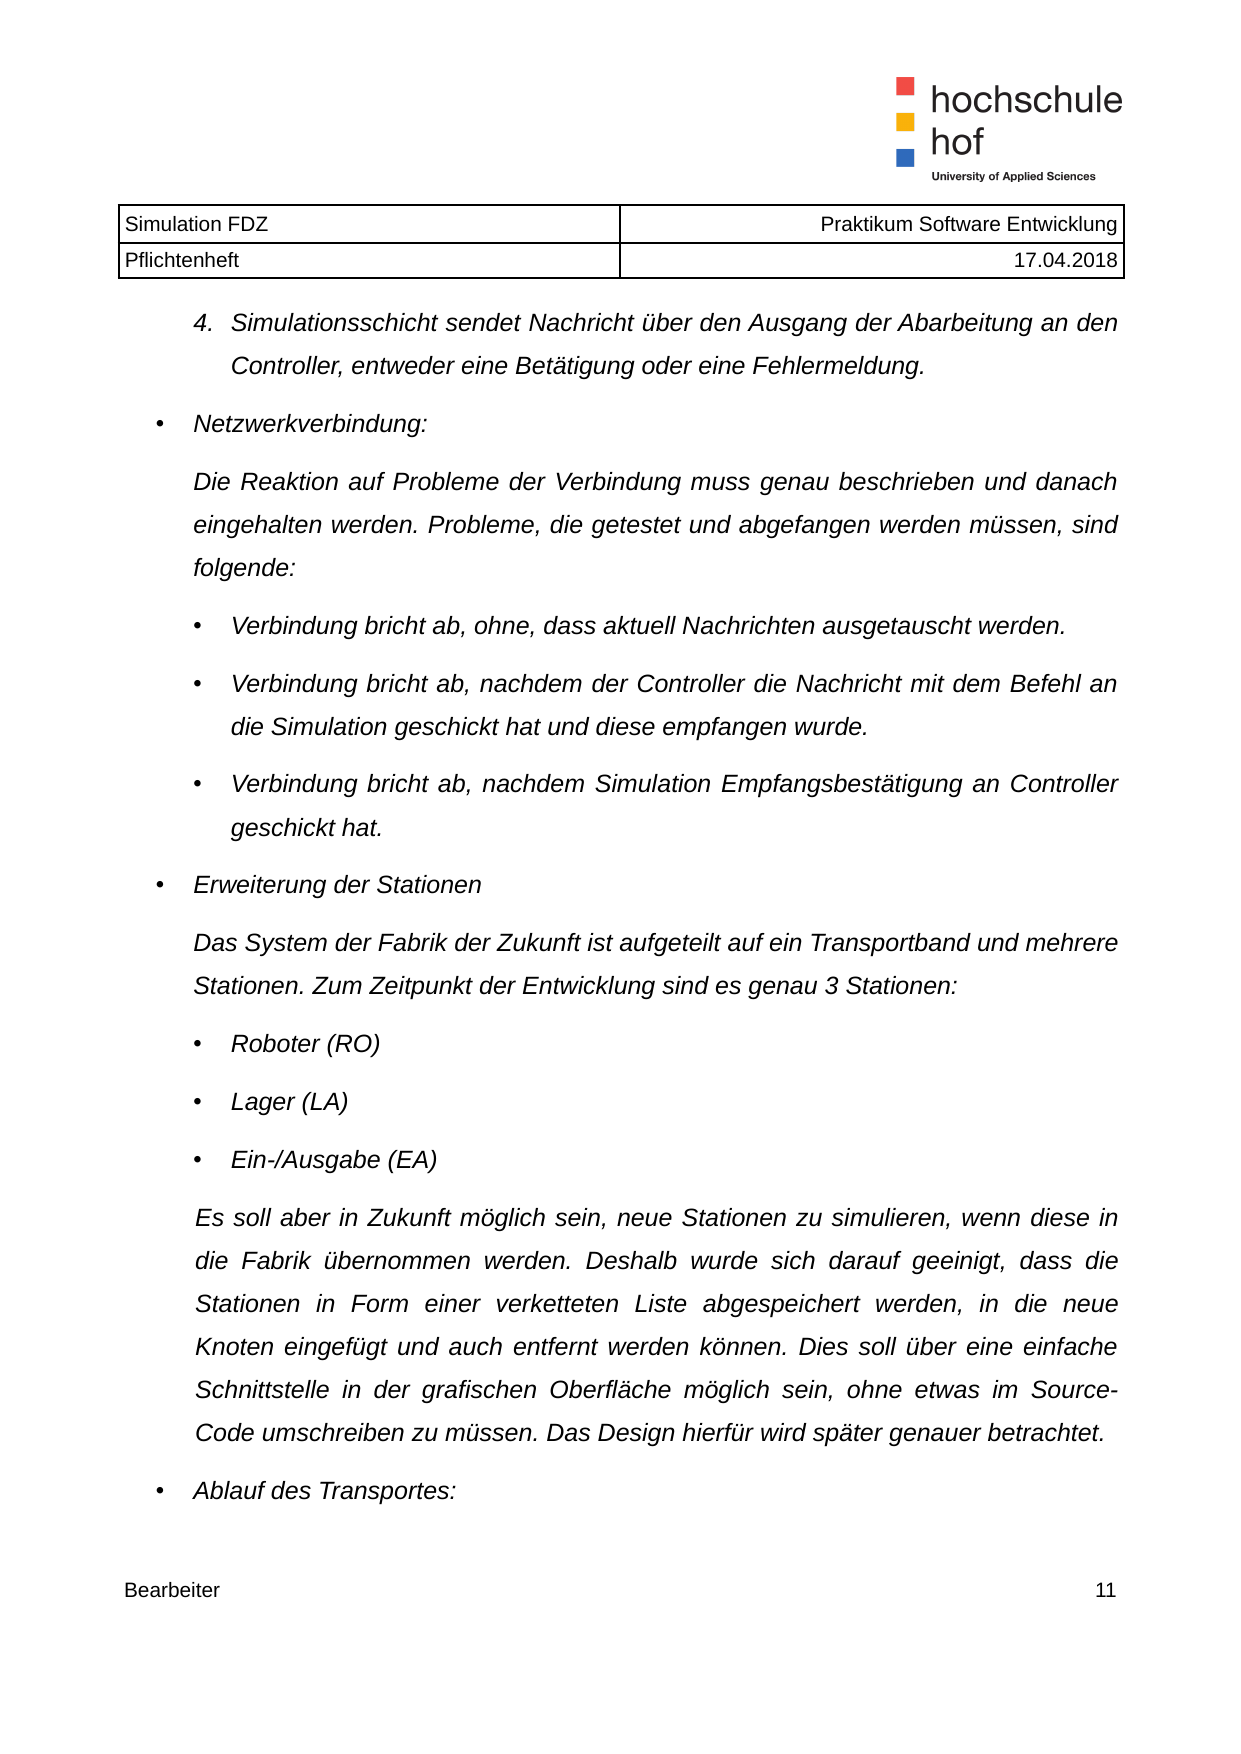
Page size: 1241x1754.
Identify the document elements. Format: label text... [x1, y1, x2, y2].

list Simulationsschicht sendet Nachricht über den Ausgang der Abarbeitung an den Controller, entweder eine Betätigung oder eine Fehlermeldung. [193, 308, 1122, 380]
list Netzwerkverbindung: [156, 409, 1122, 438]
list Ein-/Ausgabe (EA) [193, 1145, 1122, 1173]
list Lager (LA) [193, 1087, 1122, 1116]
list Roboter (RO) [193, 1029, 1122, 1058]
list Verbindung bricht ab, nachdem der Controller die Nachricht mit dem Befehl an die Simulation geschickt hat und diese empfangen wurde. [193, 668, 1122, 741]
list Das System der Fabrik der Zukunft ist aufgeteilt auf ein Transportband und mehrere Stationen. Zum Zeitpunkt der Entwicklung sind es genau 3 Stationen: [156, 928, 1122, 1000]
list Erweiterung der Stationen [156, 870, 1122, 899]
list Die Reaktion auf Probleme der Verbindung muss genau beschrieben und danach eingehalten werden. Probleme, die getestet und abgefangen werden müssen, sind folgende: [156, 467, 1122, 582]
list Ablauf des Transportes: [156, 1476, 1122, 1505]
list Verbindung bricht ab, nachdem Simulation Empfangsbestätigung an Controller geschickt hat. [193, 769, 1122, 841]
picture [896, 77, 1122, 182]
list Verbindung bricht ab, ohne, dass aktuell Nachrichten ausgetauscht werden. [193, 611, 1122, 639]
text Es soll aber in Zukunft möglich sein, neue Stationen zu simulieren, wenn diese in die Fabrik übernommen werden. Deshalb wurde sich darauf geeinigt, dass die Stationen in Form einer verketteten Liste abgespeichert werden, in die neue Knoten eingefügt und auch entfernt werden können. Dies soll über eine einfache Schnittstelle in der grafischen Oberfläche möglich sein, ohne etwas im Source-Code umschreiben zu müssen. Das Design hierfür wird später genauer betrachtet. [195, 1202, 1122, 1447]
